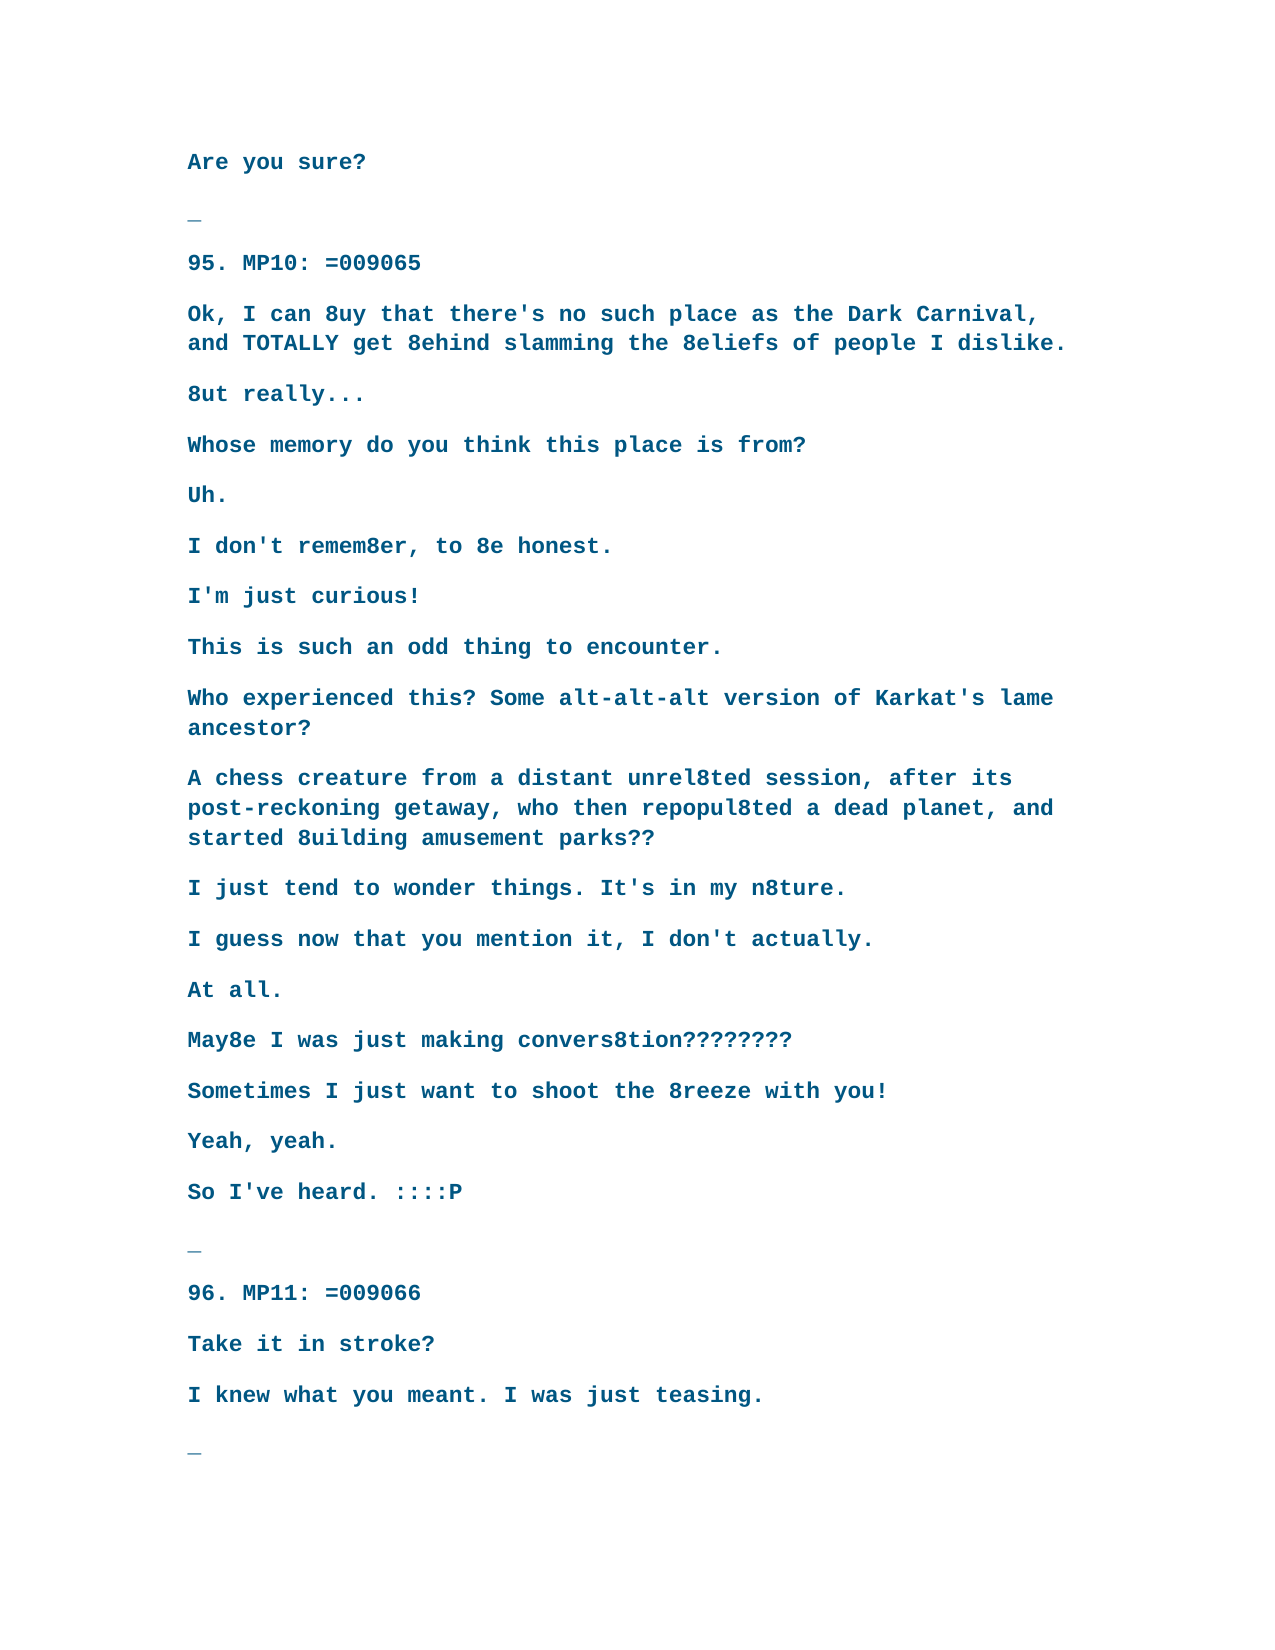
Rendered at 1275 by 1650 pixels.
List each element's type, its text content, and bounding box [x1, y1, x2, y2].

text Yeah, yeah. [187, 1130, 1087, 1156]
text Uh. [187, 483, 1087, 509]
text I just tend to wonder things. It's in my n8ture. [187, 877, 1087, 903]
text I'm just curious! [187, 585, 1087, 611]
text So I've heard. ::::P [187, 1180, 1087, 1206]
text Take it in stroke? [187, 1332, 1087, 1358]
text Sometimes I just want to shoot the 8reeze with you! [187, 1079, 1087, 1105]
text 95. MP10: =009065 [187, 251, 1087, 277]
text 96. MP11: =009066 [187, 1282, 1087, 1308]
text Are you sure? [187, 150, 1087, 176]
text This is such an odd thing to encounter. [187, 635, 1087, 661]
text I knew what you meant. I was just teasing. [187, 1383, 1087, 1409]
text I don't remem8er, to 8e honest. [187, 534, 1087, 560]
text A chess creature from a distant unrel8ted session, after its post-reckoning getaway, who then repopul8ted a dead planet, and started 8uilding amusement parks?? [187, 766, 1087, 852]
text _ [187, 1433, 1087, 1459]
text Who experienced this? Some alt-alt-alt version of Karkat's lame ancestor? [187, 686, 1087, 742]
text Whose memory do you think this place is from? [187, 433, 1087, 459]
text _ [187, 201, 1087, 227]
text I guess now that you mention it, I don't actually. [187, 927, 1087, 953]
text 8ut really... [187, 382, 1087, 408]
text _ [187, 1231, 1087, 1257]
text At all. [187, 978, 1087, 1004]
text May8e I was just making convers8tion???????? [187, 1028, 1087, 1054]
text Ok, I can 8uy that there's no such place as the Dark Carnival, and TOTALLY get 8ehind slamming the 8eliefs of people I dislike. [187, 302, 1087, 358]
